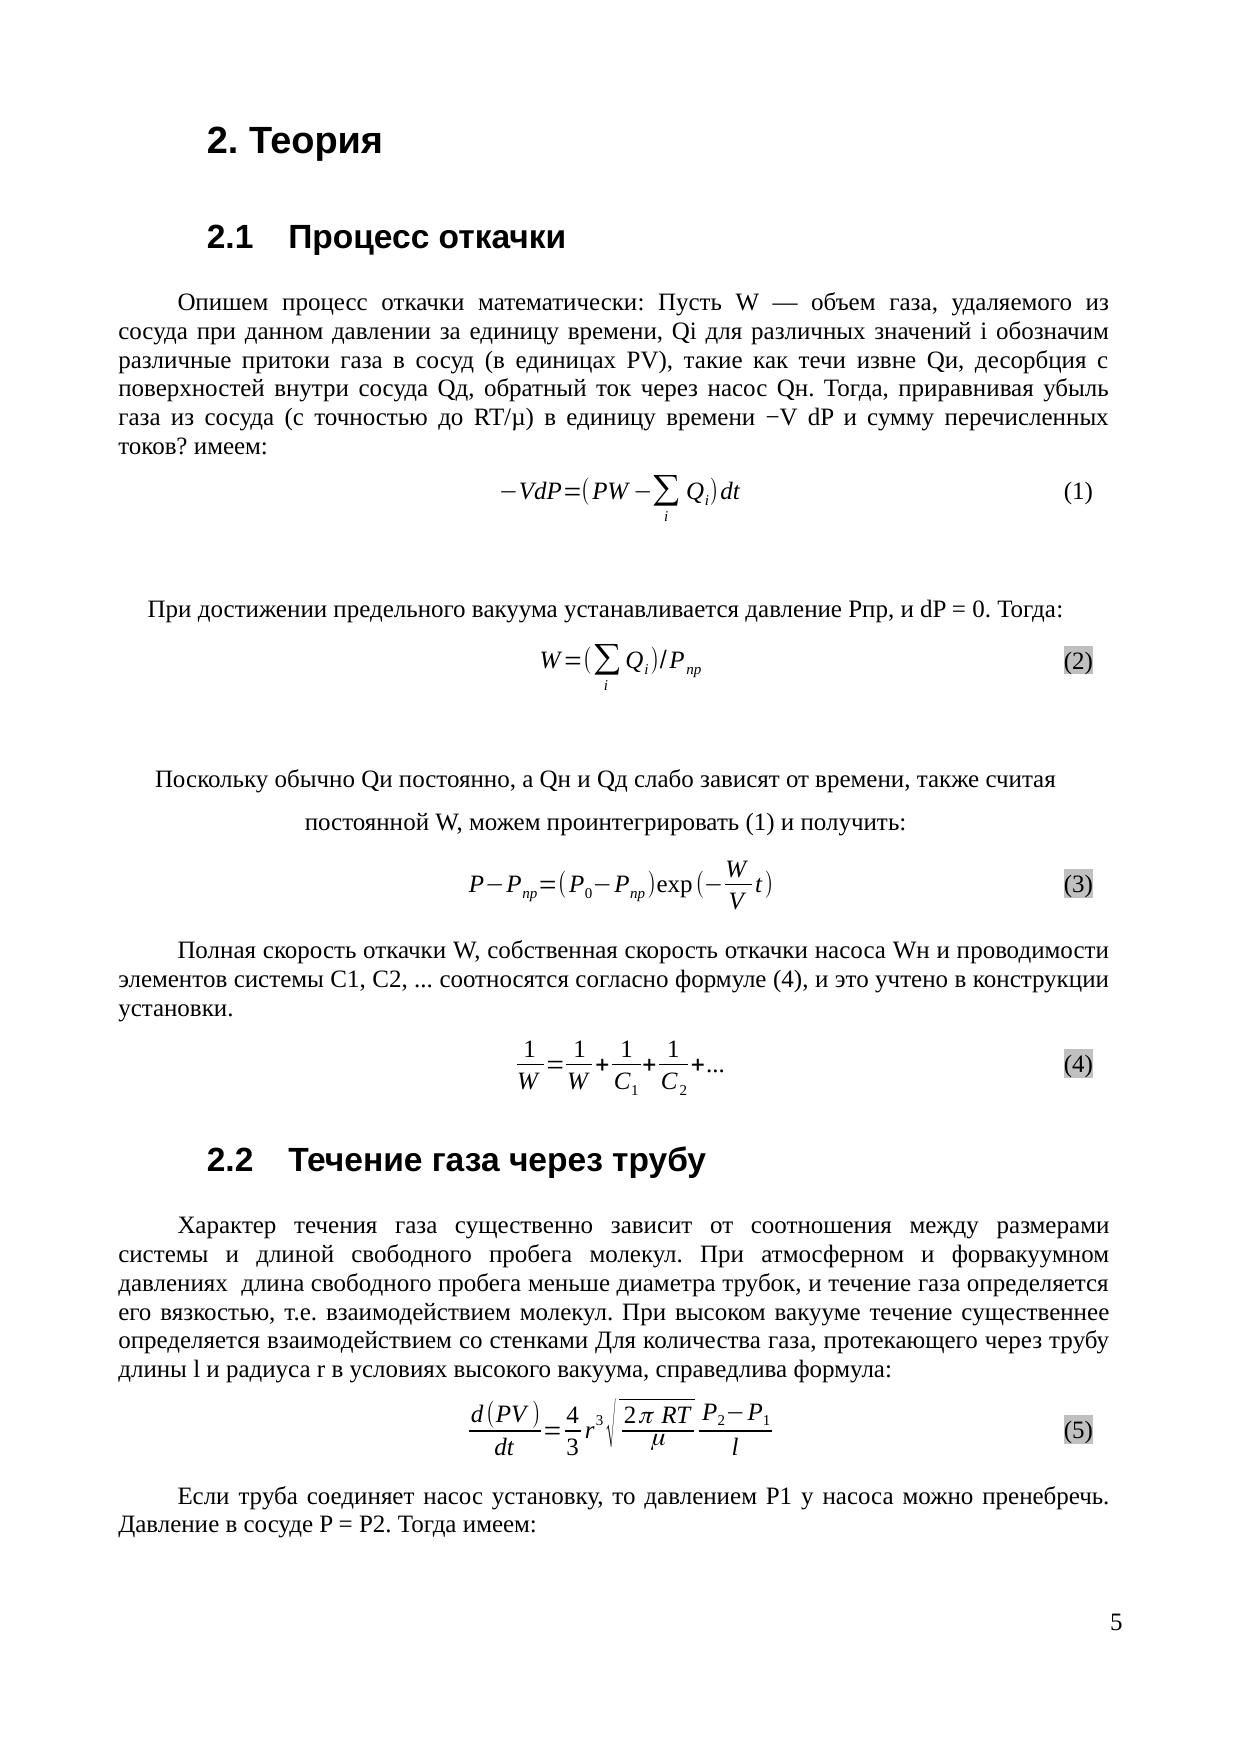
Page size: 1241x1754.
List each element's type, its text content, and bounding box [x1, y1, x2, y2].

text При достижении предельного вакуума устанавливается давление Pпр, и dP = 0. Тогда: [118, 594, 1093, 623]
text Характер течения газа существенно зависит от соотношения между размерами системы и длиной свободного пробега молекул. При атмосферном и форвакуумном давлениях длина свободного пробега меньше диаметра трубок, и течение газа определяется его вязкостью, т.е. взаимодействием молекул. При высоком вакууме течение существеннее определяется взаимодействием со стенками Для количества газа, протекающего через трубу длины l и радиуса r в условиях высокого вакуума, справедлива формула: [118, 1210, 1110, 1383]
subtitle Теория [148, 118, 1093, 162]
text (1) [118, 474, 1093, 525]
subtitle Процесс откачки [148, 217, 1093, 255]
text (3) [118, 856, 1093, 915]
subtitle Течение газа через трубу [148, 1140, 1093, 1178]
text Полная скорость откачки W, собственная скорость откачки насоса Wн и проводимости элементов системы C1, C2, ... соотносятся согласно формуле (4), и это учтено в конструкции установки. [118, 935, 1110, 1021]
text (5) [118, 1397, 1093, 1461]
text Если труба соединяет насос установку, то давлением P1 у насоса можно пренебречь. Давление в сосуде P = P2. Тогда имеем: [118, 1481, 1110, 1538]
text Поскольку обычно Qи постоянно, а Qн и Qд слабо зависят от времени, также считая постоянной W, можем проинтегрировать (1) и получить: [118, 764, 1093, 836]
text Опишем процесс откачки математически: Пусть W — объем газа, удаляемого из сосуда при данном давлении за единицу времени, Qi для различных значений i обозначим различные притоки газа в сосуд (в единицах PV), такие как течи извне Qи, десорбция с поверхностей внутри сосуда Qд, обратный ток через насос Qн. Тогда, приравнивая убыль газа из сосуда (с точностью до RT/µ) в единицу времени −V dP и сумму перечисленных токов? имеем: [118, 287, 1110, 460]
text (4) [118, 1036, 1093, 1099]
text (2) [118, 643, 1093, 694]
